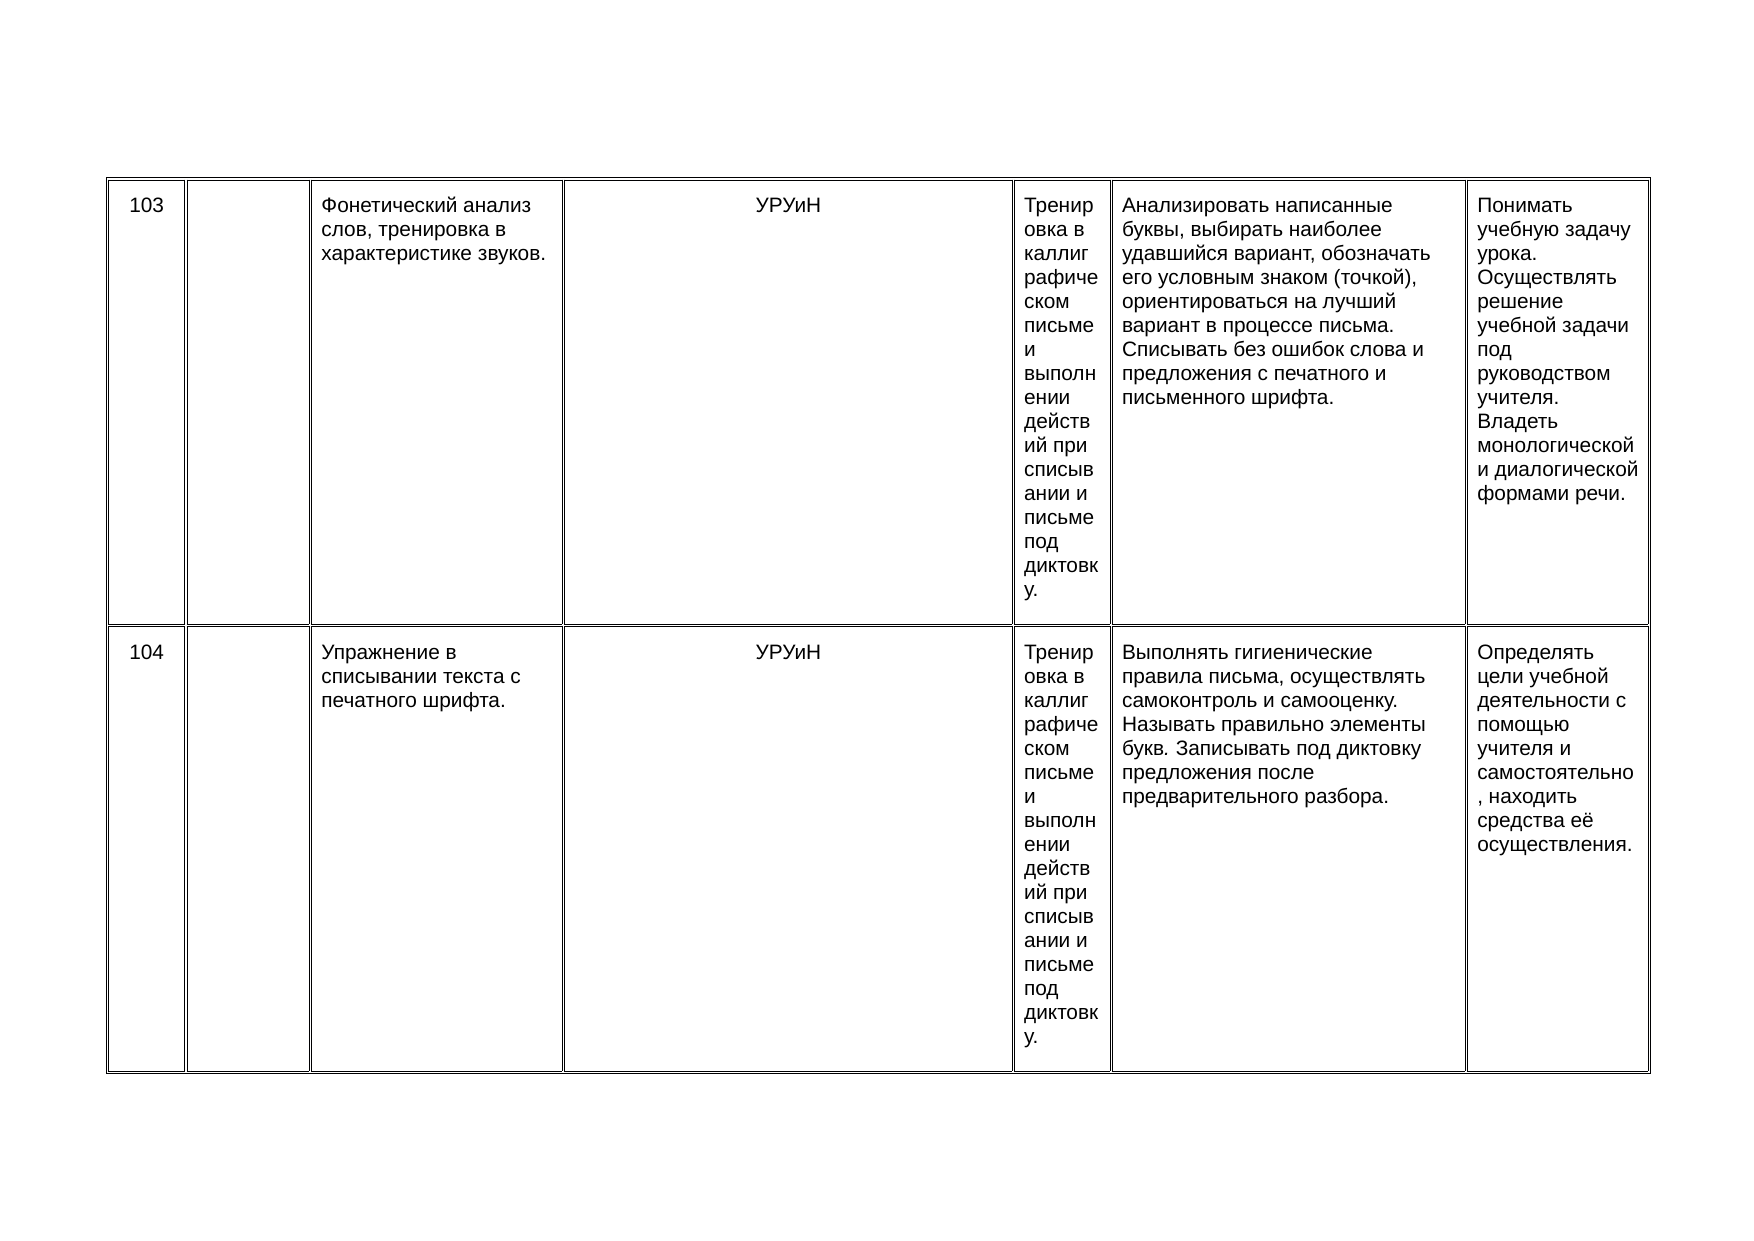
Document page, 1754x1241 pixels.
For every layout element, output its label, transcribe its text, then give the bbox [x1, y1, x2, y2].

table_cell [188, 181, 309, 624]
table_cell Выполнять гигиенические правила письма, осуществлять самоконтроль и самооценку. Называть правильно элементы букв. Записывать под диктовку предложения после предварительного разбора. [1113, 627, 1465, 1071]
table_cell Тренировка в каллиграфическом письме и выполнении действий при списывании и письме под диктовку. [1015, 627, 1110, 1071]
table_cell Анализировать написанные буквы, выбирать наиболее удавшийся вариант, обозначать его условным знаком (точкой), ориентироваться на лучший вариант в процессе письма. Списывать без ошибок слова и предложения с печатного и письменного шрифта. [1113, 181, 1465, 624]
table_cell 103 [109, 181, 184, 624]
table_cell Фонетический анализ слов, тренировка в характеристике звуков. [312, 181, 562, 624]
table_cell УРУиН [565, 181, 1012, 624]
table_cell [188, 627, 309, 1071]
table_cell Определять цели учебной деятельности с помощью учителя и самостоятельно, находить средства её осуществления. [1468, 627, 1648, 1071]
table_cell Понимать учебную задачу урока. Осуществлять решение учебной задачи под руководством учителя. Владеть монологической и диалогической формами речи. [1468, 181, 1648, 624]
table_cell 104 [109, 627, 184, 1071]
table_cell Упражнение в списывании текста с печатного шрифта. [312, 627, 562, 1071]
table_cell Тренировка в каллиграфическом письме и выполнении действий при списывании и письме под диктовку. [1015, 181, 1110, 624]
table_cell УРУиН [565, 627, 1012, 1071]
